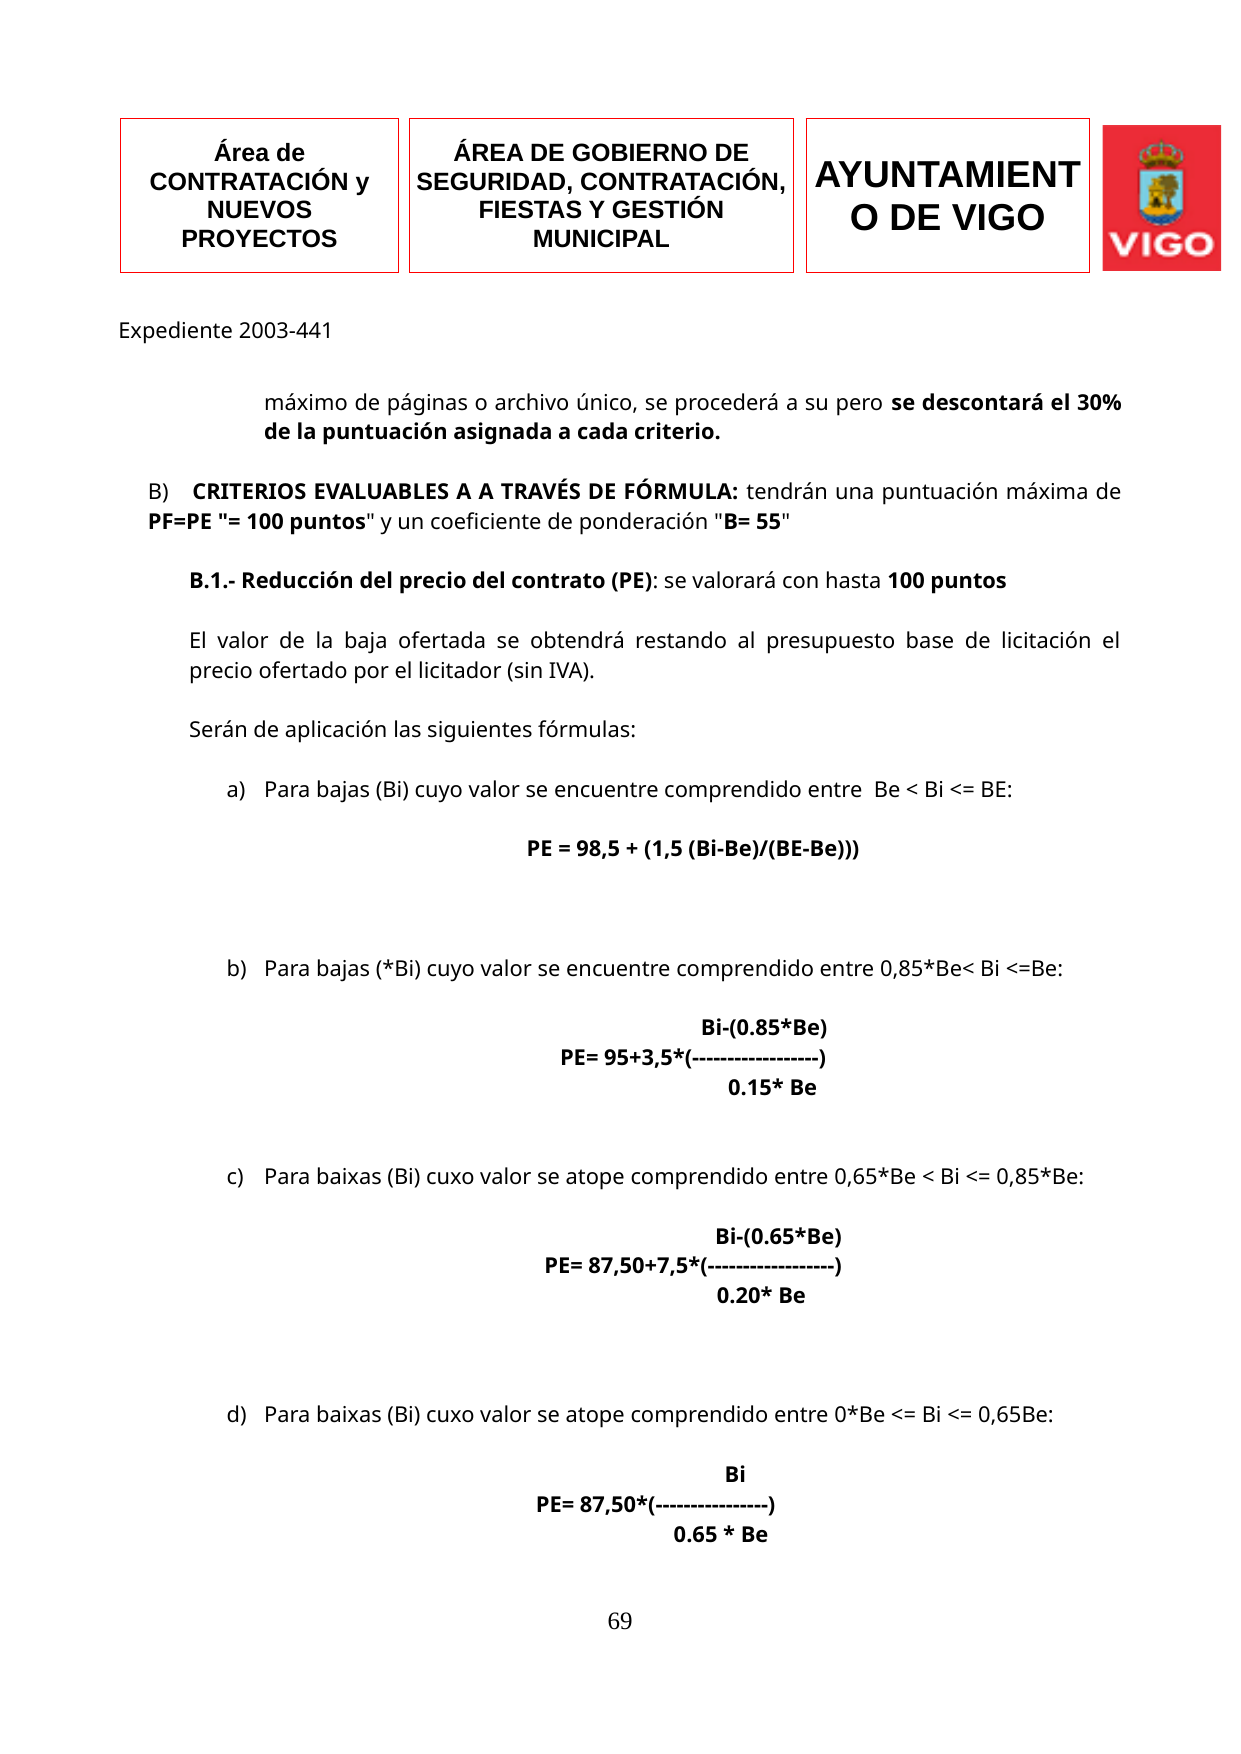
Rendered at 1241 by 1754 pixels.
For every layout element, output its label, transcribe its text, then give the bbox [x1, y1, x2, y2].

list PE = 98,5 + (1,5 (Bi-Be)/(BE-Be))) [226, 833, 1122, 863]
list PE= 87,50*(----------------) [189, 1489, 1122, 1518]
list Para baixas (Bi) cuxo valor se atope comprendido entre 0,65*Be < Bi <= 0,85*Be: [226, 1161, 1122, 1191]
list CRITERIOS EVALUABLES A A TRAVÉS DE FÓRMULA: tendrán una puntuación máxima de PF=PE "= 100 puntos" y un coeficiente de ponderación "B= 55" [148, 476, 1122, 535]
list 0.65 * Be [189, 1518, 1122, 1548]
list 0.15* Be [226, 1072, 1122, 1101]
picture [1102, 125, 1222, 271]
list Bi-(0.65*Be) [226, 1221, 1122, 1250]
list máximo de páginas o archivo único, se procederá a su pero se descontará el 30% de la puntuación asignada a cada criterio. [226, 386, 1122, 446]
list Para bajas (*Bi) cuyo valor se encuentre comprendido entre 0,85*Be< Bi <=Be: [226, 952, 1122, 982]
list Para bajas (Bi) cuyo valor se encuentre comprendido entre Be < Bi <= BE: [226, 774, 1122, 803]
text Serán de aplicación las siguientes fórmulas: [189, 714, 1122, 744]
text El valor de la baja ofertada se obtendrá restando al presupuesto base de licitación el precio ofertado por el licitador (sin IVA). [189, 625, 1122, 684]
list PE= 95+3,5*(------------------) [226, 1042, 1122, 1072]
list Bi-(0.85*Be) [226, 1012, 1122, 1042]
list Bi [189, 1459, 1122, 1489]
list PE= 87,50+7,5*(------------------) [226, 1250, 1122, 1280]
list 0.20* Be [226, 1280, 1122, 1310]
text B.1.- Reducción del precio del contrato (PE): se valorará con hasta 100 puntos [189, 565, 1122, 595]
list Para baixas (Bi) cuxo valor se atope comprendido entre 0*Be <= Bi <= 0,65Be: [226, 1399, 1122, 1429]
